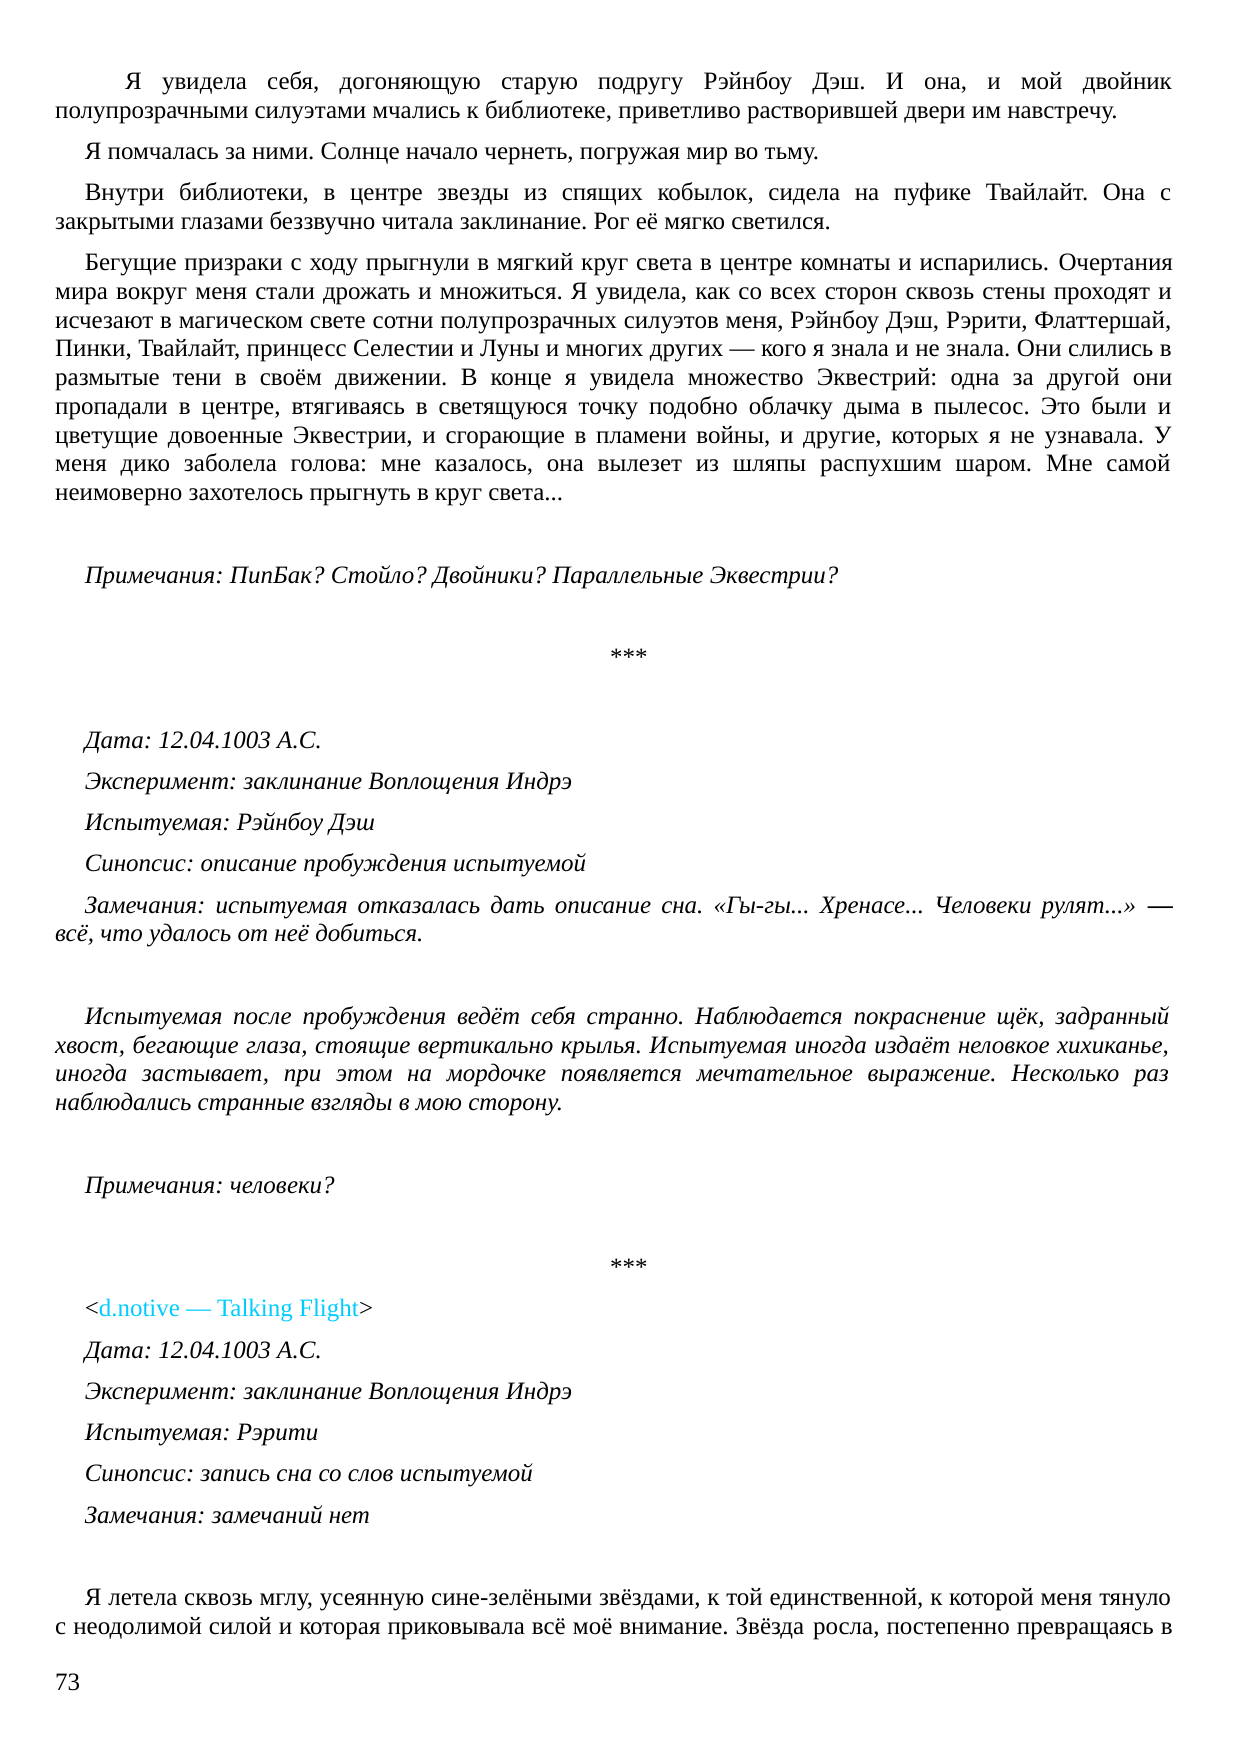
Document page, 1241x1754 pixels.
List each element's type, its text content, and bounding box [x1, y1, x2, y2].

text Эксперимент: заклинание Воплощения Индрэ [55, 766, 1173, 795]
text Испытуемая: Рэрити [55, 1417, 1173, 1446]
text Я помчалась за ними. Солнце начало чернеть, погружая мир во тьму. [55, 136, 1173, 165]
text <d.notive — Talking Flight> [55, 1293, 1173, 1322]
text Бегущие призраки с ходу прыгнули в мягкий круг света в центре комнаты и испарились. Очертания мира вокруг меня стали дрожать и множиться. Я увидела, как со всех сторон сквозь стены проходят и исчезают в магическом свете сотни полупрозрачных силуэтов меня, Рэйнбоу Дэш, Рэрити, Флаттершай, Пинки, Твайлайт, принцесс Селестии и Луны и многих других — кого я знала и не знала. Они слились в размытые тени в своём движении. В конце я увидела множество Эквестрий: одна за другой они пропадали в центре, втягиваясь в светящуюся точку подобно облачку дыма в пылесос. Это были и цветущие довоенные Эквестрии, и сгорающие в пламени войны, и другие, которых я не узнавала. У меня дико заболела голова: мне казалось, она вылезет из шляпы распухшим шаром. Мне самой неимоверно захотелось прыгнуть в круг света... [55, 247, 1173, 506]
text Замечания: замечаний нет [55, 1500, 1173, 1528]
text Дата: 12.04.1003 А.С. [55, 1335, 1173, 1363]
text *** [55, 1252, 1173, 1281]
text Я летела сквозь мглу, усеянную сине-зелёными звёздами, к той единственной, к которой меня тянуло с неодолимой силой и которая приковывала всё моё внимание. Звёзда росла, постепенно превращаясь в [55, 1582, 1173, 1640]
text Испытуемая: Рэйнбоу Дэш [55, 807, 1173, 836]
text Синопсис: запись сна со слов испытуемой [55, 1458, 1173, 1487]
text *** [55, 642, 1173, 671]
text Испытуемая после пробуждения ведёт себя странно. Наблюдается покраснение щёк, задранный хвост, бегающие глаза, стоящие вертикально крылья. Испытуемая иногда издаёт неловкое хихиканье, иногда застывает, при этом на мордочке появляется мечтательное выражение. Несколько раз наблюдались странные взгляды в мою сторону. [55, 1001, 1173, 1116]
text Примечания: человеки? [55, 1170, 1173, 1198]
text Внутри библиотеки, в центре звезды из спящих кобылок, сидела на пуфике Твайлайт. Она с закрытыми глазами беззвучно читала заклинание. Рог её мягко светился. [55, 177, 1173, 235]
text Я увидела себя, догоняющую старую подругу Рэйнбоу Дэш. И она, и мой двойник полупрозрачными силуэтами мчались к библиотеке, приветливо растворившей двери им навстречу. [55, 66, 1173, 123]
text Замечания: испытуемая отказалась дать описание сна. «Гы-гы... Хренасе... Человеки рулят...» — всё, что удалось от неё добиться. [55, 890, 1173, 947]
text Эксперимент: заклинание Воплощения Индрэ [55, 1376, 1173, 1405]
text Дата: 12.04.1003 А.С. [55, 725, 1173, 753]
text Примечания: ПипБак? Стойло? Двойники? Параллельные Эквестрии? [55, 560, 1173, 588]
text Синопсис: описание пробуждения испытуемой [55, 848, 1173, 877]
